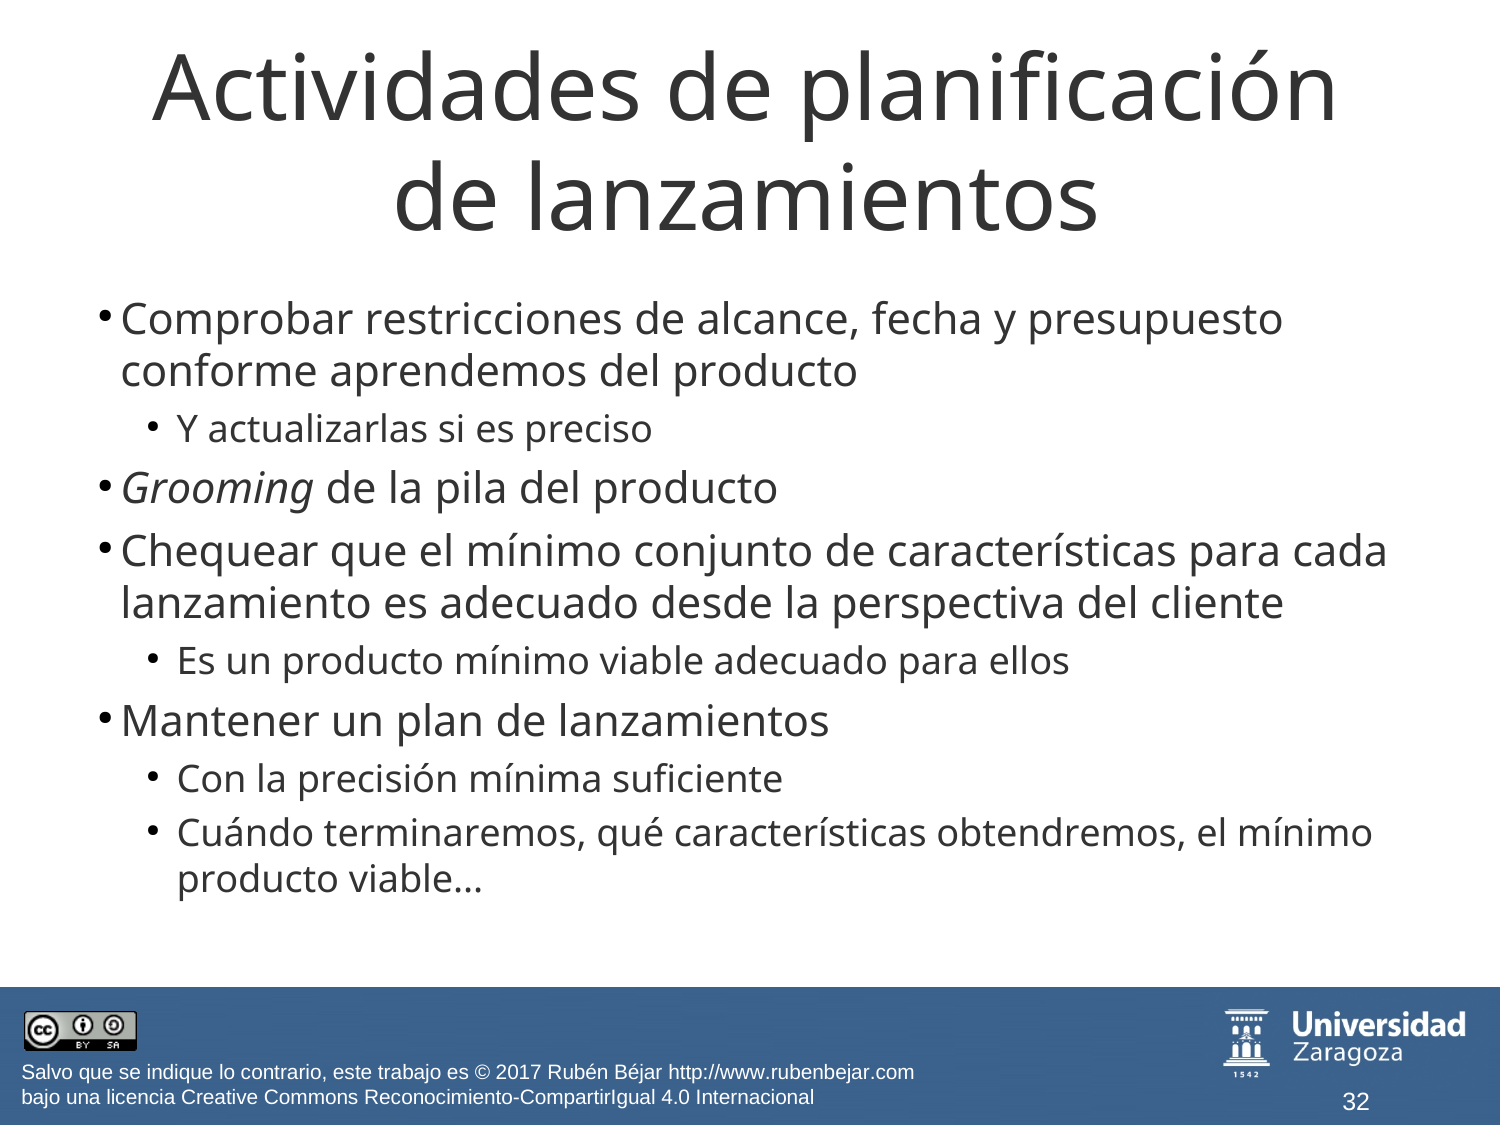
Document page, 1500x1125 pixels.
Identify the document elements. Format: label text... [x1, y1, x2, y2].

picture [0, 987, 1500, 1125]
title Actividades de planificación de lanzamientos [74, 21, 1420, 257]
list Comprobar restricciones de alcance, fecha y presupuesto conforme aprendemos del producto Y actualizarlas si es preciso Grooming de la pila del producto Chequear que el mínimo conjunto de características para cada lanzamiento es adecuado desde la perspectiva del cliente Es un producto mínimo viable adecuado para ellos Mantener un plan de lanzamientos Con la precisión mínima suficiente Cuándo terminaremos, qué características obtendremos, el mínimo producto viable... [82, 283, 1418, 957]
